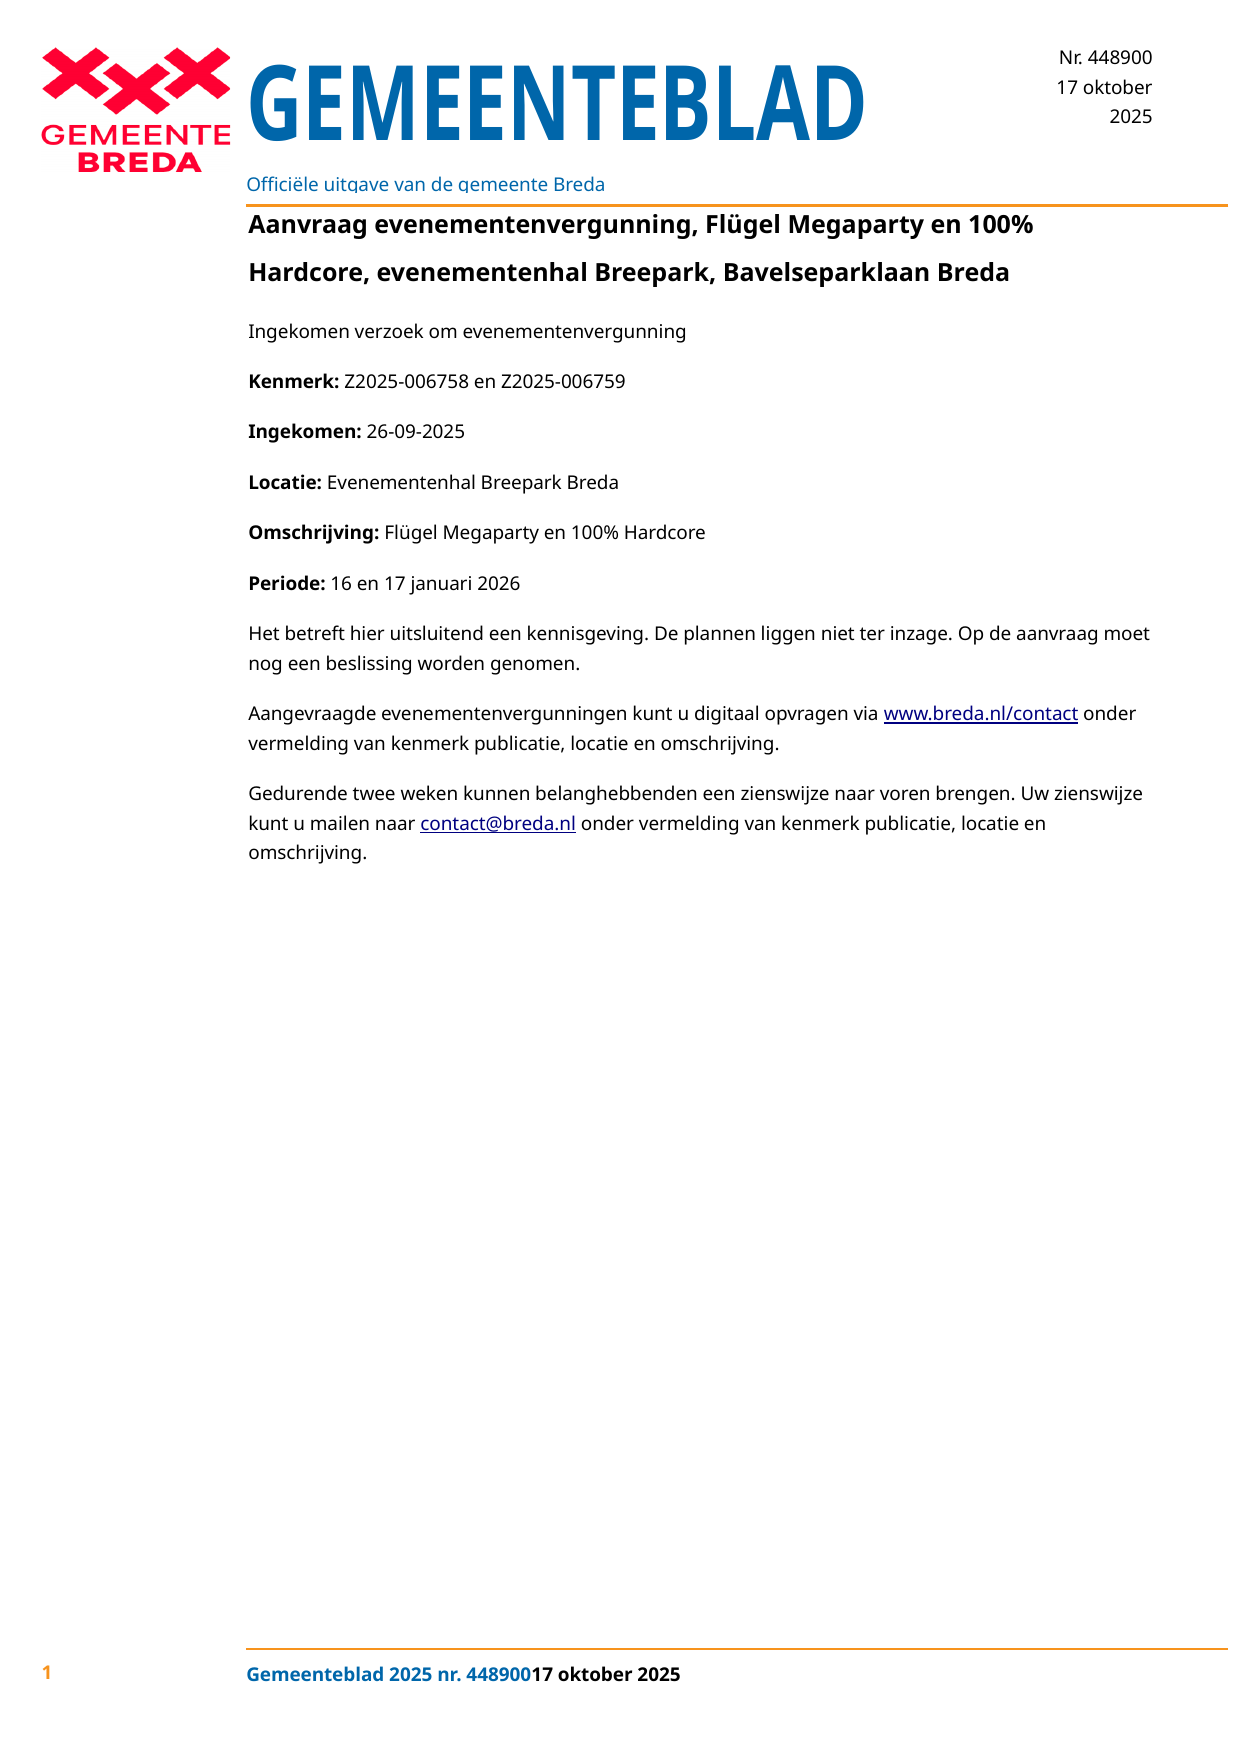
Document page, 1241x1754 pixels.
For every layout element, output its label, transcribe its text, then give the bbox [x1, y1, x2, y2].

text Ingekomen: 26-09-2025 [248, 419, 1152, 444]
text Aanvraag evenementenvergunning, Flügel Megaparty en 100% Hardcore, evenementenhal Breepark, Bavelseparklaan Breda [248, 207, 1152, 288]
text Ingekomen verzoek om evenementenvergunning [248, 318, 1152, 344]
text Gedurende twee weken kunnen belanghebbenden een zienswijze naar voren brengen. Uw zienswijze kunt u mailen naar contact@breda.nl onder vermelding van kenmerk publicatie, locatie en omschrijving. [248, 780, 1152, 865]
text Periode: 16 en 17 januari 2026 [248, 570, 1152, 596]
text Kenmerk: Z2025-006758 en Z2025-006759 [248, 368, 1152, 394]
picture [41, 47, 231, 172]
text Aangevraagde evenementenvergunningen kunt u digitaal opvragen via www.breda.nl/contact onder vermelding van kenmerk publicatie, locatie en omschrijving. [248, 700, 1152, 756]
text Omschrijving: Flügel Megaparty en 100% Hardcore [248, 519, 1152, 545]
text Het betreft hier uitsluitend een kennisgeving. De plannen liggen niet ter inzage. Op de aanvraag moet nog een beslissing worden genomen. [248, 620, 1152, 676]
text Locatie: Evenementenhal Breepark Breda [248, 469, 1152, 495]
